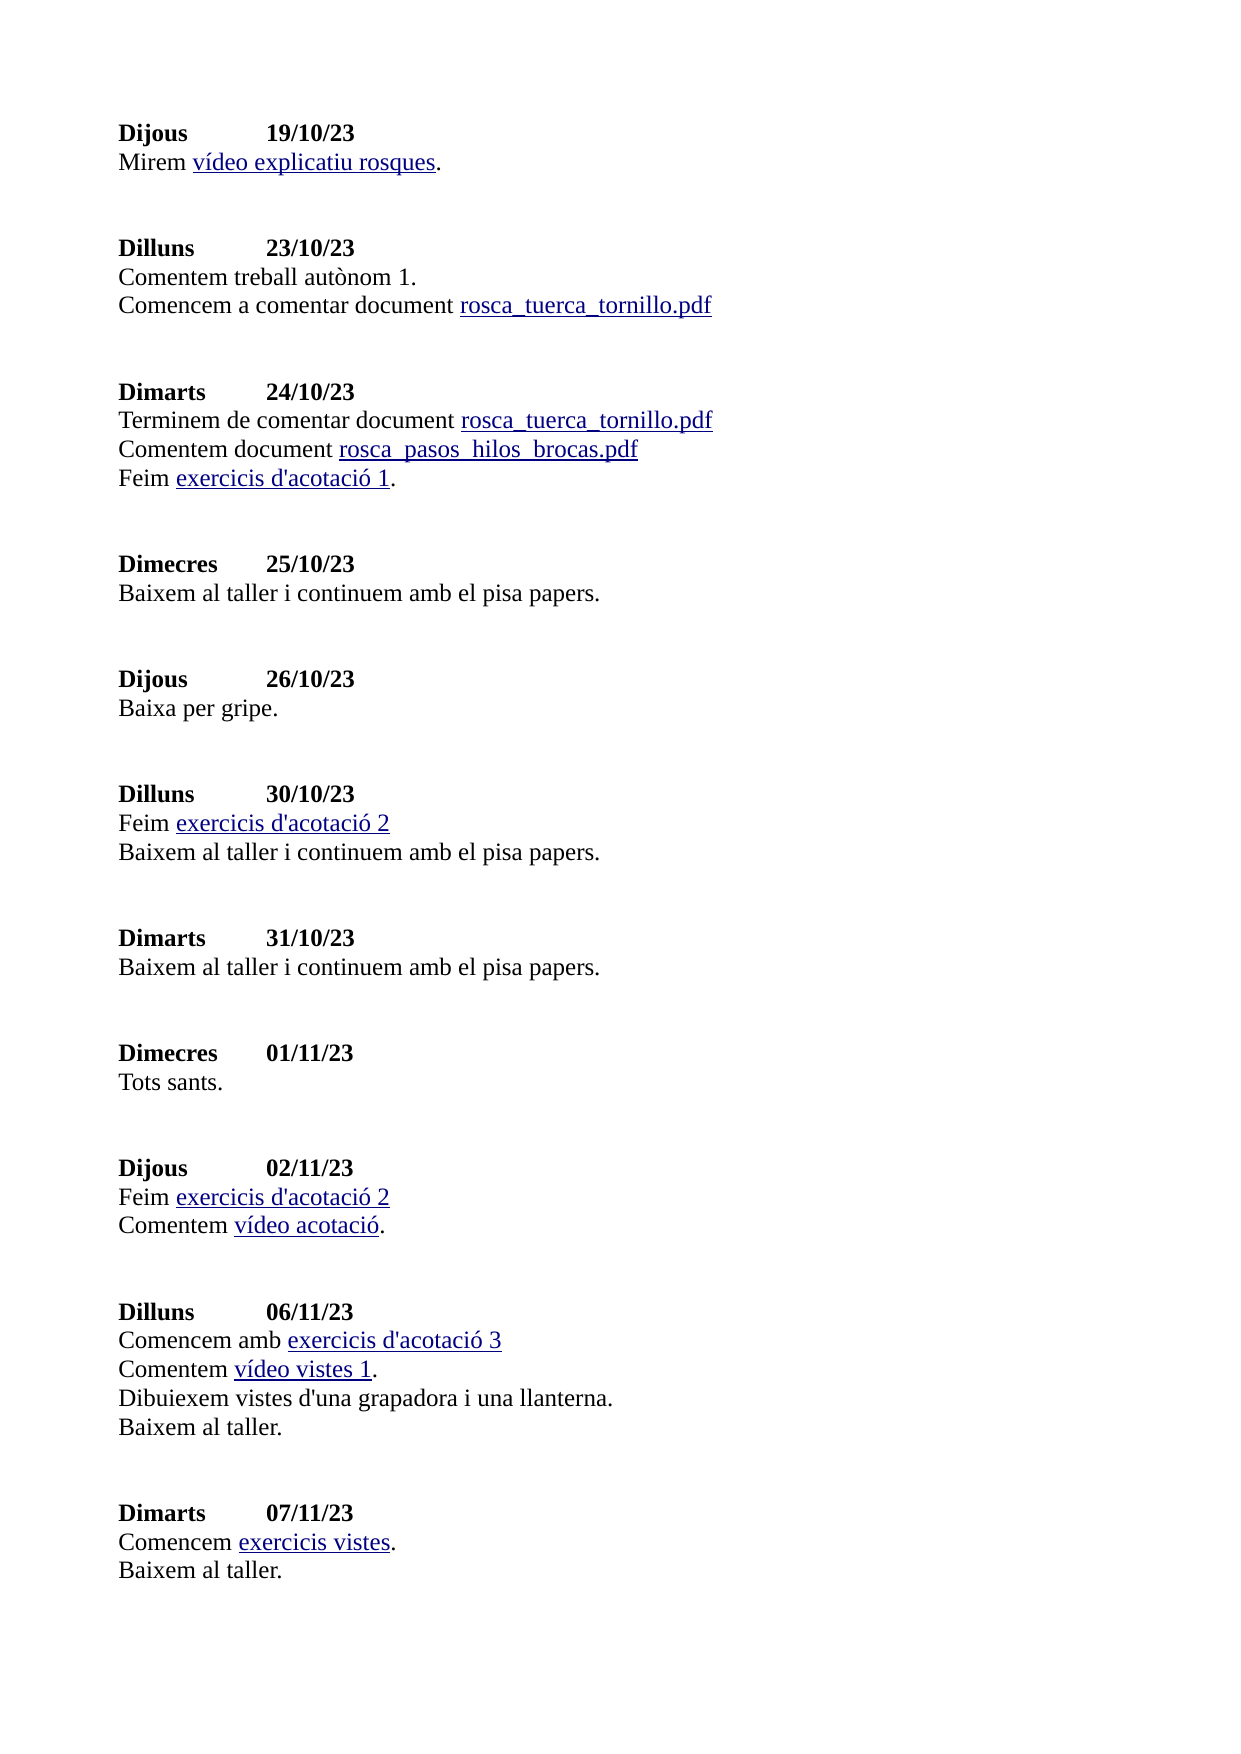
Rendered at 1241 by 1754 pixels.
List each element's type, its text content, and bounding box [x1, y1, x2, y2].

text Dijous 19/10/23 [118, 118, 1122, 147]
text Dimecres 25/10/23 [118, 549, 1122, 578]
text Comentem document rosca_pasos_hilos_brocas.pdf [118, 434, 1122, 463]
text Baixem al taller i continuem amb el pisa papers. [118, 578, 1122, 607]
text Baixem al taller. [118, 1556, 1122, 1584]
text Terminem de comentar document rosca_tuerca_tornillo.pdf [118, 406, 1122, 434]
text Comencem exercicis vistes. [118, 1527, 1122, 1556]
text Dibuiexem vistes d'una grapadora i una llanterna. [118, 1383, 1122, 1412]
text Comencem amb exercicis d'acotació 3 [118, 1326, 1122, 1354]
text Baixem al taller. [118, 1412, 1122, 1441]
text Dimarts 07/11/23 [118, 1498, 1122, 1527]
text Feim exercicis d'acotació 2 [118, 1182, 1122, 1211]
text Baixem al taller i continuem amb el pisa papers. [118, 837, 1122, 866]
text Dilluns 30/10/23 [118, 779, 1122, 808]
text Tots sants. [118, 1067, 1122, 1096]
text Comentem vídeo acotació. [118, 1211, 1122, 1239]
text Dimarts 24/10/23 [118, 377, 1122, 406]
text Dijous 26/10/23 [118, 664, 1122, 693]
text Comentem vídeo vistes 1. [118, 1354, 1122, 1383]
text Dilluns 23/10/23 [118, 233, 1122, 262]
text Baixa per gripe. [118, 693, 1122, 722]
text Dimecres 01/11/23 [118, 1038, 1122, 1067]
text Dilluns 06/11/23 [118, 1297, 1122, 1326]
text Feim exercicis d'acotació 1. [118, 463, 1122, 492]
text Baixem al taller i continuem amb el pisa papers. [118, 952, 1122, 981]
text Mirem vídeo explicatiu rosques. [118, 147, 1122, 176]
text Comencem a comentar document rosca_tuerca_tornillo.pdf [118, 291, 1122, 319]
text Dijous 02/11/23 [118, 1153, 1122, 1182]
text Dimarts 31/10/23 [118, 923, 1122, 952]
text Feim exercicis d'acotació 2 [118, 808, 1122, 837]
text Comentem treball autònom 1. [118, 262, 1122, 291]
